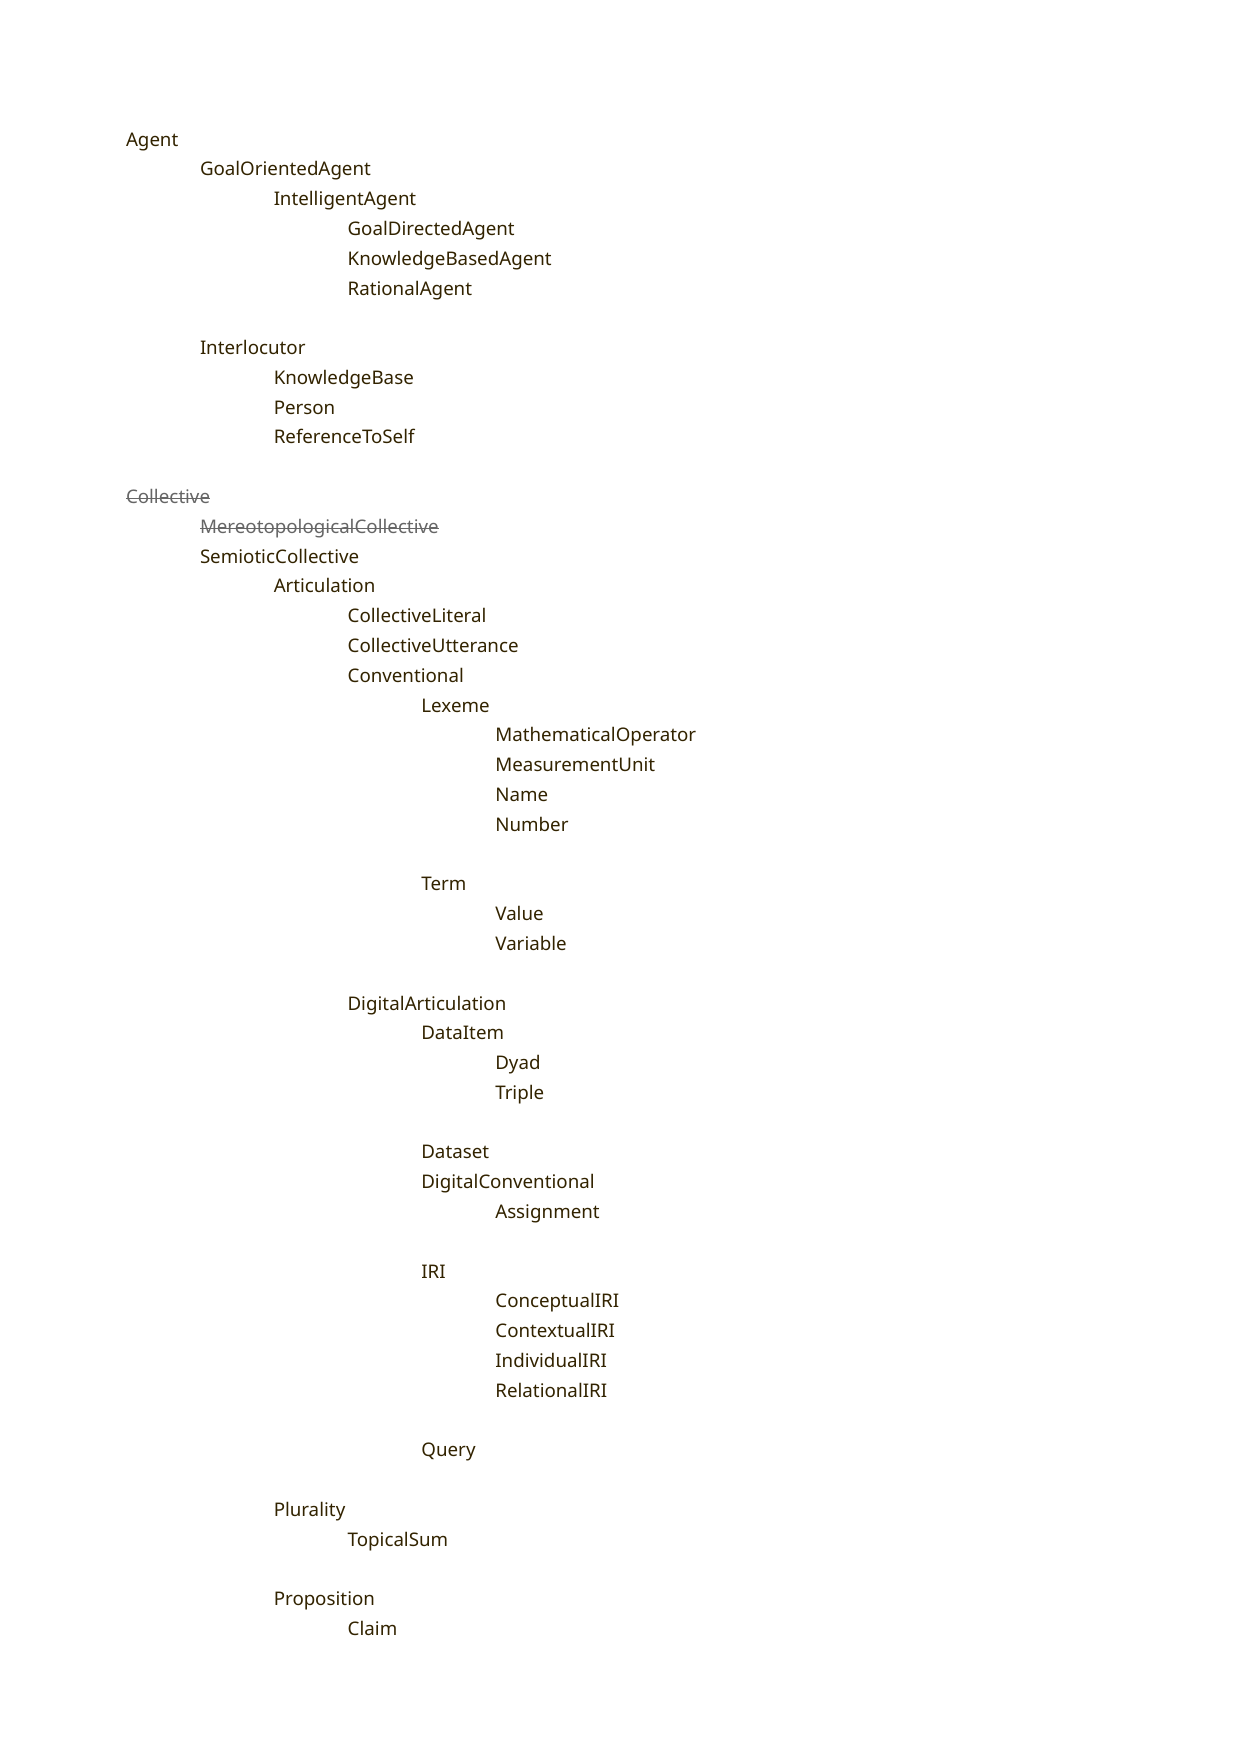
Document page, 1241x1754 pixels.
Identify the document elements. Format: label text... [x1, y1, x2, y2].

text Conventional [126, 662, 1142, 688]
text Person [126, 394, 1142, 419]
text Triple [126, 1079, 1142, 1105]
text KnowledgeBase [126, 364, 1142, 390]
text RationalAgent [126, 275, 1142, 300]
text IRI [126, 1258, 1142, 1283]
text DigitalArticulation [126, 990, 1142, 1015]
text Variable [126, 930, 1142, 956]
text Dyad [126, 1049, 1142, 1075]
text Articulation [126, 573, 1142, 598]
text SemioticCollective [126, 543, 1142, 568]
text Assignment [126, 1198, 1142, 1224]
text Lexeme [126, 692, 1142, 717]
text GoalOrientedAgent [126, 156, 1142, 181]
text CollectiveLiteral [126, 602, 1142, 628]
text GoalDirectedAgent [126, 215, 1142, 241]
text MathematicalOperator [126, 722, 1142, 747]
text MereotopologicalCollective [126, 513, 1142, 539]
text IndividualIRI [126, 1347, 1142, 1373]
text Number [126, 811, 1142, 837]
text CollectiveUtterance [126, 632, 1142, 658]
text TopicalSum [126, 1526, 1142, 1552]
text Collective [126, 483, 1142, 509]
text Query [126, 1437, 1142, 1462]
text ConceptualIRI [126, 1288, 1142, 1313]
text RelationalIRI [126, 1377, 1142, 1403]
text Interlocutor [126, 334, 1142, 360]
text Claim [126, 1615, 1142, 1641]
text Dataset [126, 1139, 1142, 1164]
text Proposition [126, 1586, 1142, 1611]
text ReferenceToSelf [126, 424, 1142, 449]
text IntelligentAgent [126, 185, 1142, 211]
text MeasurementUnit [126, 751, 1142, 777]
text Term [126, 871, 1142, 896]
text Plurality [126, 1496, 1142, 1522]
text Agent [126, 126, 1142, 151]
text Value [126, 900, 1142, 926]
text DigitalConventional [126, 1168, 1142, 1194]
text KnowledgeBasedAgent [126, 245, 1142, 271]
text Name [126, 781, 1142, 807]
text DataItem [126, 1019, 1142, 1045]
text ContextualIRI [126, 1317, 1142, 1343]
